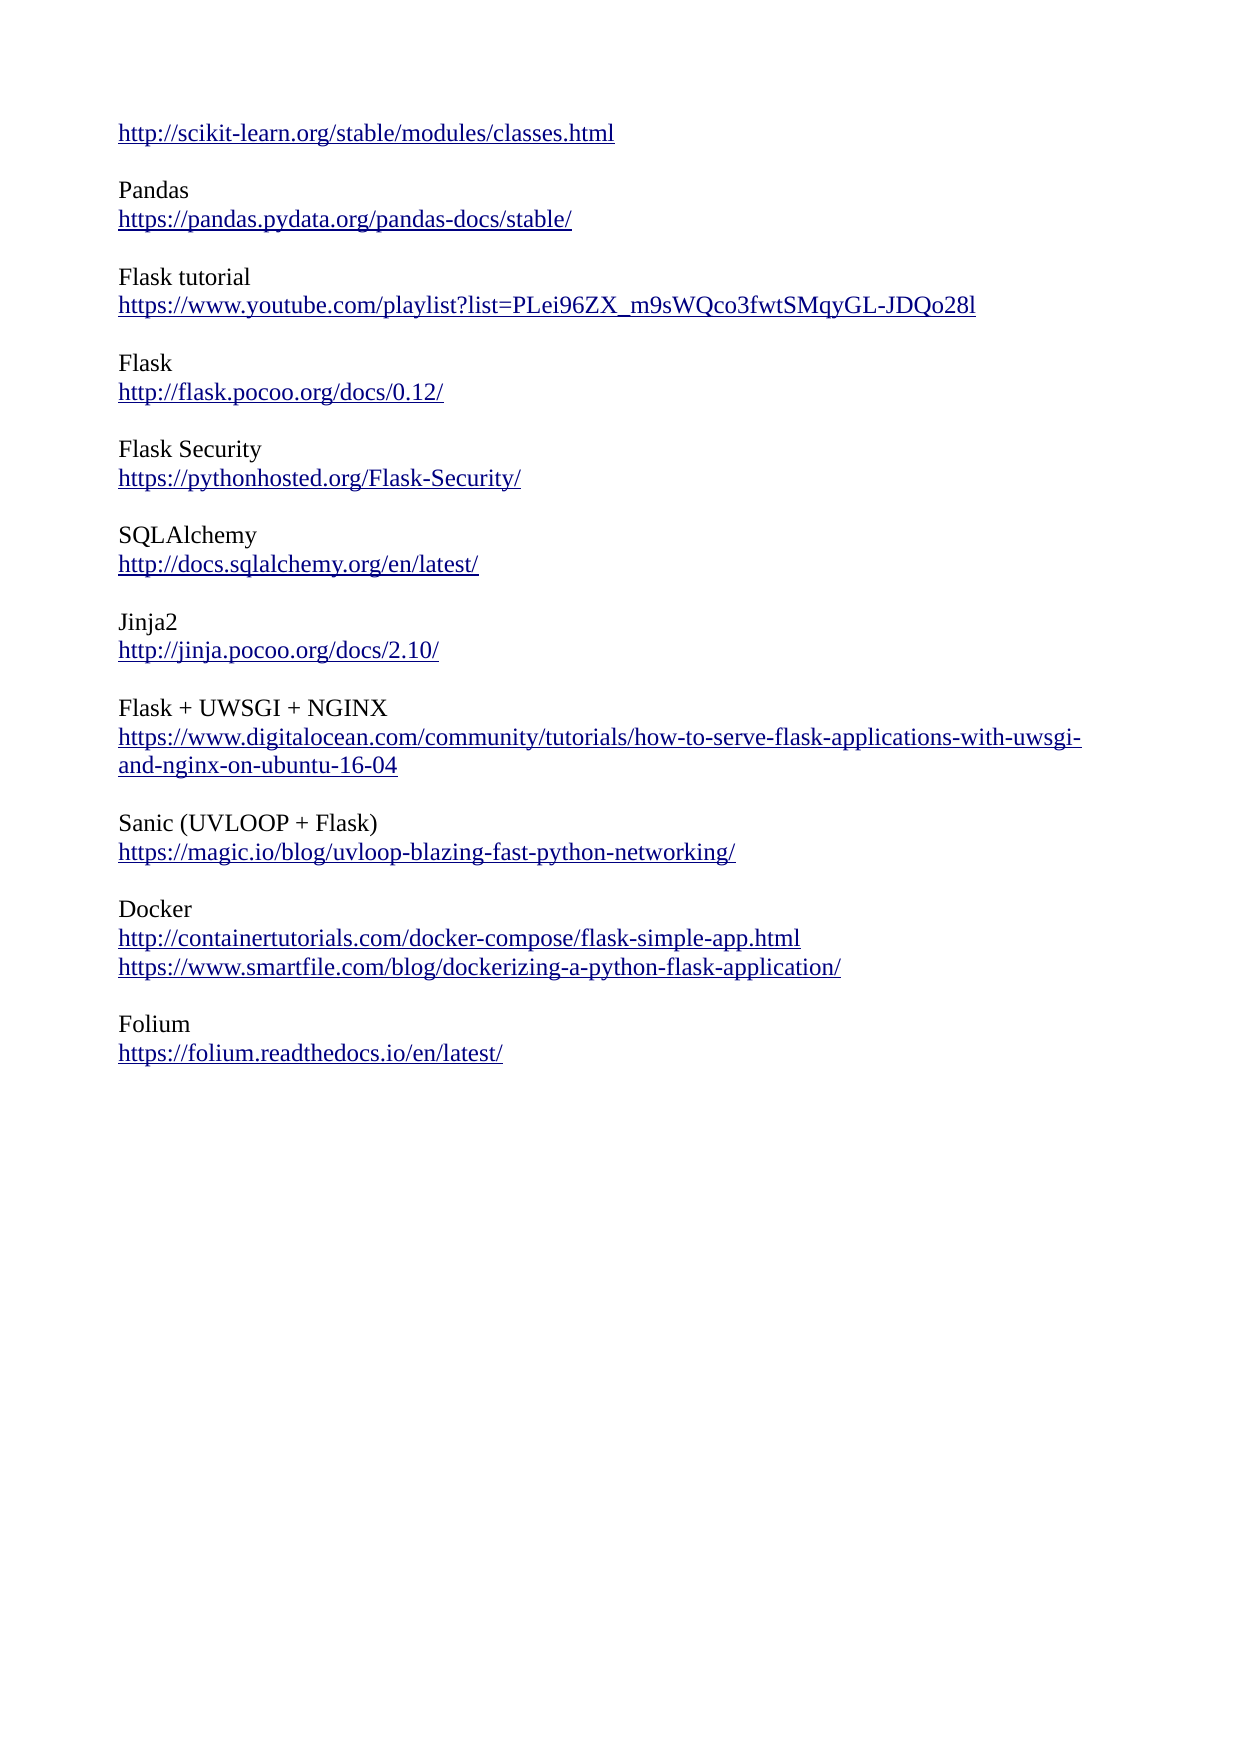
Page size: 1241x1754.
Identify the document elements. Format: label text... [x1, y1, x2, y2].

text https://pythonhosted.org/Flask-Security/ [118, 463, 1122, 492]
text https://magic.io/blog/uvloop-blazing-fast-python-networking/ [118, 837, 1122, 866]
text https://folium.readthedocs.io/en/latest/ [118, 1038, 1122, 1067]
text Folium [118, 1009, 1122, 1038]
text Flask tutorial [118, 262, 1122, 291]
text Flask Security [118, 434, 1122, 463]
text Pandas [118, 176, 1122, 204]
text Sanic (UVLOOP + Flask) [118, 808, 1122, 837]
text Flask + UWSGI + NGINX [118, 693, 1122, 722]
text https://pandas.pydata.org/pandas-docs/stable/ [118, 204, 1122, 233]
text https://www.digitalocean.com/community/tutorials/how-to-serve-flask-applications-with-uwsgi-and-nginx-on-ubuntu-16-04 [118, 722, 1122, 779]
text Flask [118, 348, 1122, 377]
text SQLAlchemy [118, 521, 1122, 549]
text Jinja2 [118, 607, 1122, 636]
text https://www.smartfile.com/blog/dockerizing-a-python-flask-application/ [118, 952, 1122, 981]
text Docker [118, 894, 1122, 923]
text http://jinja.pocoo.org/docs/2.10/ [118, 636, 1122, 664]
text https://www.youtube.com/playlist?list=PLei96ZX_m9sWQco3fwtSMqyGL-JDQo28l [118, 291, 1122, 319]
text http://docs.sqlalchemy.org/en/latest/ [118, 549, 1122, 578]
text http://flask.pocoo.org/docs/0.12/ [118, 377, 1122, 406]
text http://scikit-learn.org/stable/modules/classes.html [118, 118, 1122, 147]
text http://containertutorials.com/docker-compose/flask-simple-app.html [118, 923, 1122, 952]
